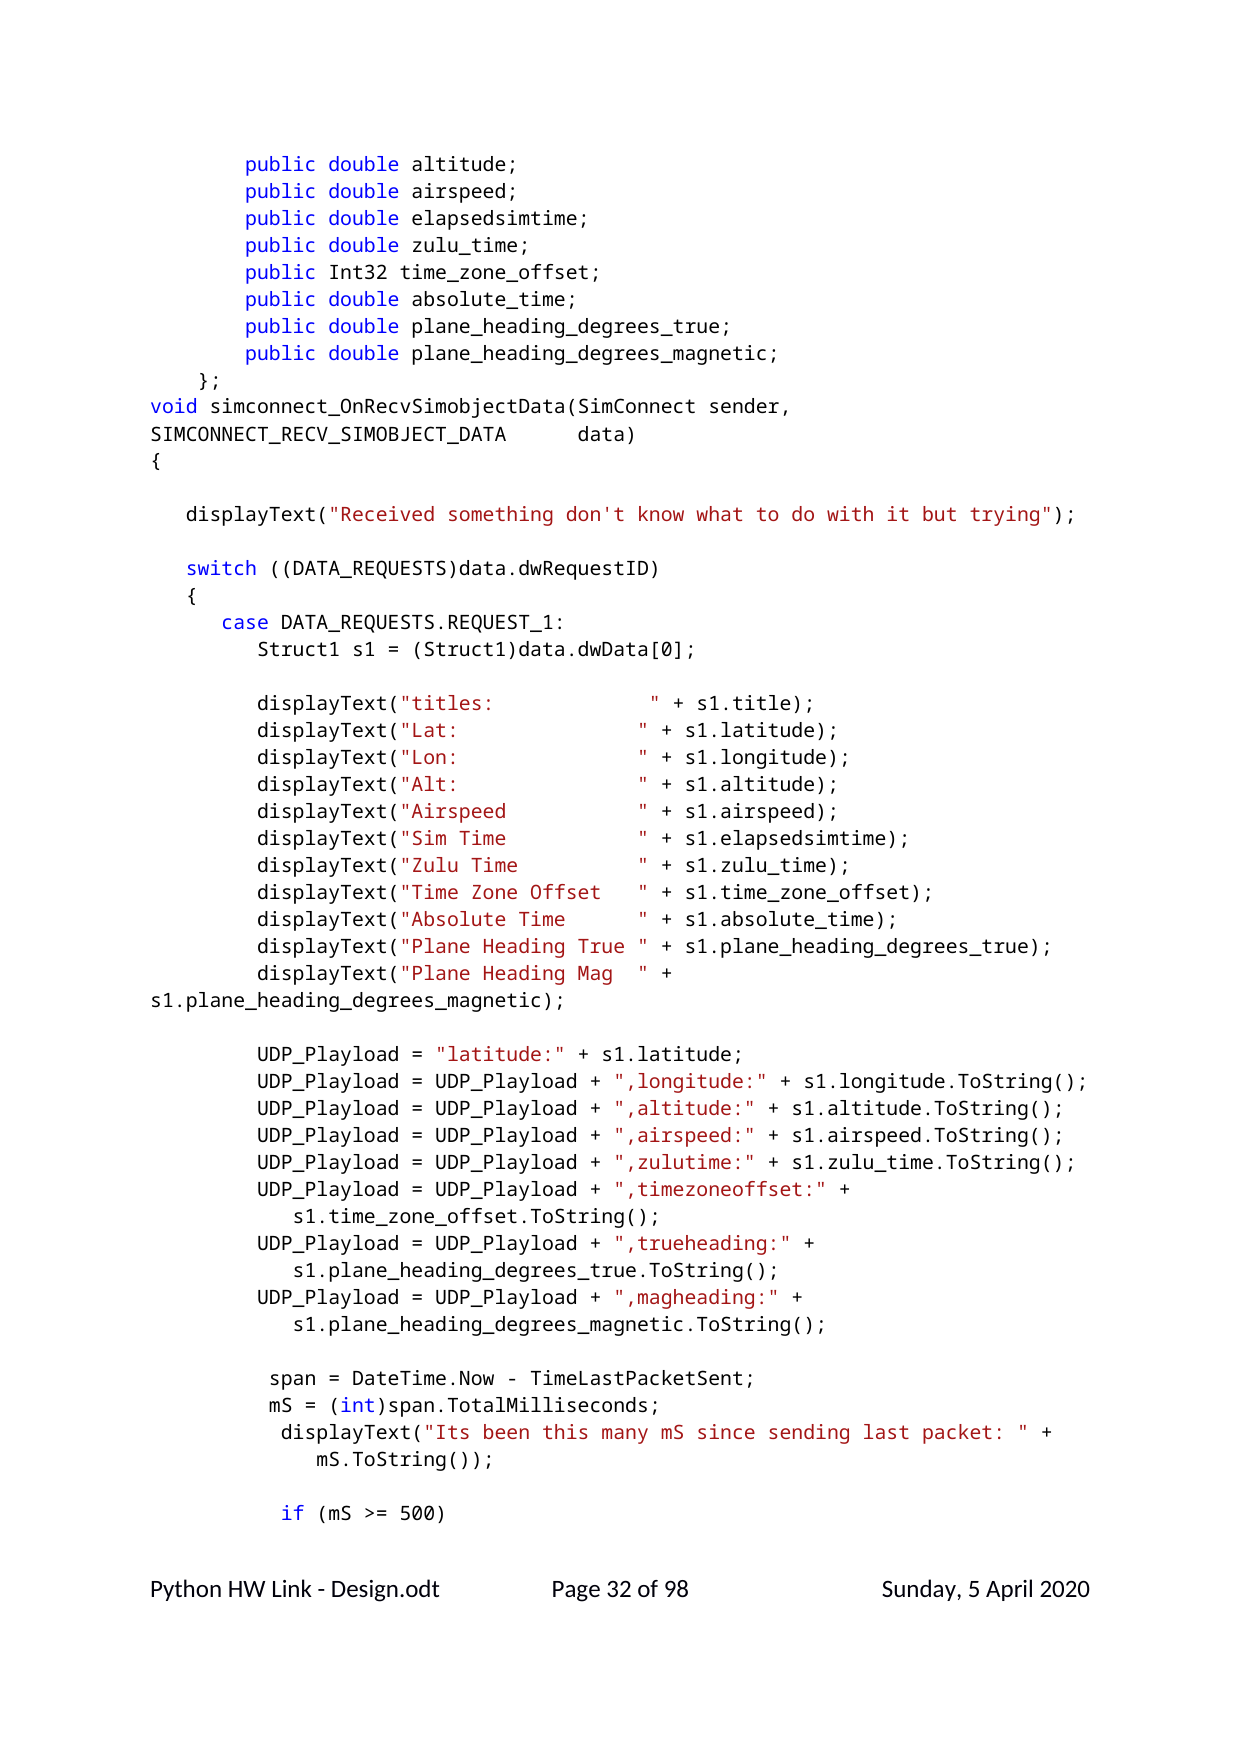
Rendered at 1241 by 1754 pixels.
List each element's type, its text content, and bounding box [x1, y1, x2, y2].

text UDP_Playload = UDP_Playload + ",altitude:" + s1.altitude.ToString(); [150, 1094, 1090, 1121]
text displayText("Time Zone Offset " + s1.time_zone_offset); [150, 878, 1090, 905]
text displayText("titles: " + s1.title); [150, 689, 1090, 717]
text public double airspeed; [150, 177, 1090, 204]
text s1.plane_heading_degrees_true.ToString(); [150, 1256, 1090, 1283]
text public double plane_heading_degrees_true; [150, 312, 1090, 339]
text UDP_Playload = UDP_Playload + ",magheading:" + [150, 1283, 1090, 1310]
text public double zulu_time; [150, 231, 1090, 258]
text }; [150, 366, 1090, 393]
text public double altitude; [150, 150, 1090, 177]
text displayText("Zulu Time " + s1.zulu_time); [150, 851, 1090, 878]
text s1.plane_heading_degrees_magnetic.ToString(); [150, 1310, 1090, 1337]
text { [150, 447, 1090, 474]
text displayText("Airspeed " + s1.airspeed); [150, 797, 1090, 824]
text displayText("Lon: " + s1.longitude); [150, 743, 1090, 771]
text mS.ToString()); [150, 1445, 1090, 1472]
text void simconnect_OnRecvSimobjectData(SimConnect sender, SIMCONNECT_RECV_SIMOBJECT_DATA data) [150, 393, 1090, 447]
text displayText("Received something don't know what to do with it but trying"); [150, 501, 1090, 528]
text UDP_Playload = UDP_Playload + ",airspeed:" + s1.airspeed.ToString(); [150, 1121, 1090, 1148]
text { [150, 582, 1090, 609]
text displayText("Plane Heading True " + s1.plane_heading_degrees_true); [150, 932, 1090, 959]
text Struct1 s1 = (Struct1)data.dwData[0]; [150, 636, 1090, 663]
text UDP_Playload = UDP_Playload + ",timezoneoffset:" + [150, 1175, 1090, 1202]
text displayText("Its been this many mS since sending last packet: " + [150, 1418, 1090, 1445]
text s1.time_zone_offset.ToString(); [150, 1202, 1090, 1229]
text public double absolute_time; [150, 285, 1090, 312]
text span = DateTime.Now - TimeLastPacketSent; [150, 1364, 1090, 1391]
text displayText("Absolute Time " + s1.absolute_time); [150, 905, 1090, 932]
text UDP_Playload = "latitude:" + s1.latitude; [150, 1040, 1090, 1067]
text case DATA_REQUESTS.REQUEST_1: [150, 609, 1090, 636]
text public double plane_heading_degrees_magnetic; [150, 339, 1090, 366]
text UDP_Playload = UDP_Playload + ",trueheading:" + [150, 1229, 1090, 1256]
text UDP_Playload = UDP_Playload + ",longitude:" + s1.longitude.ToString(); [150, 1067, 1090, 1094]
text public Int32 time_zone_offset; [150, 258, 1090, 285]
text switch ((DATA_REQUESTS)data.dwRequestID) [150, 555, 1090, 582]
text if (mS >= 500) [150, 1499, 1090, 1526]
text displayText("Plane Heading Mag " + s1.plane_heading_degrees_magnetic); [150, 959, 1090, 1013]
text public double elapsedsimtime; [150, 204, 1090, 231]
text UDP_Playload = UDP_Playload + ",zulutime:" + s1.zulu_time.ToString(); [150, 1148, 1090, 1175]
text displayText("Lat: " + s1.latitude); [150, 717, 1090, 743]
text displayText("Alt: " + s1.altitude); [150, 771, 1090, 797]
text displayText("Sim Time " + s1.elapsedsimtime); [150, 824, 1090, 851]
text mS = (int)span.TotalMilliseconds; [150, 1391, 1090, 1418]
